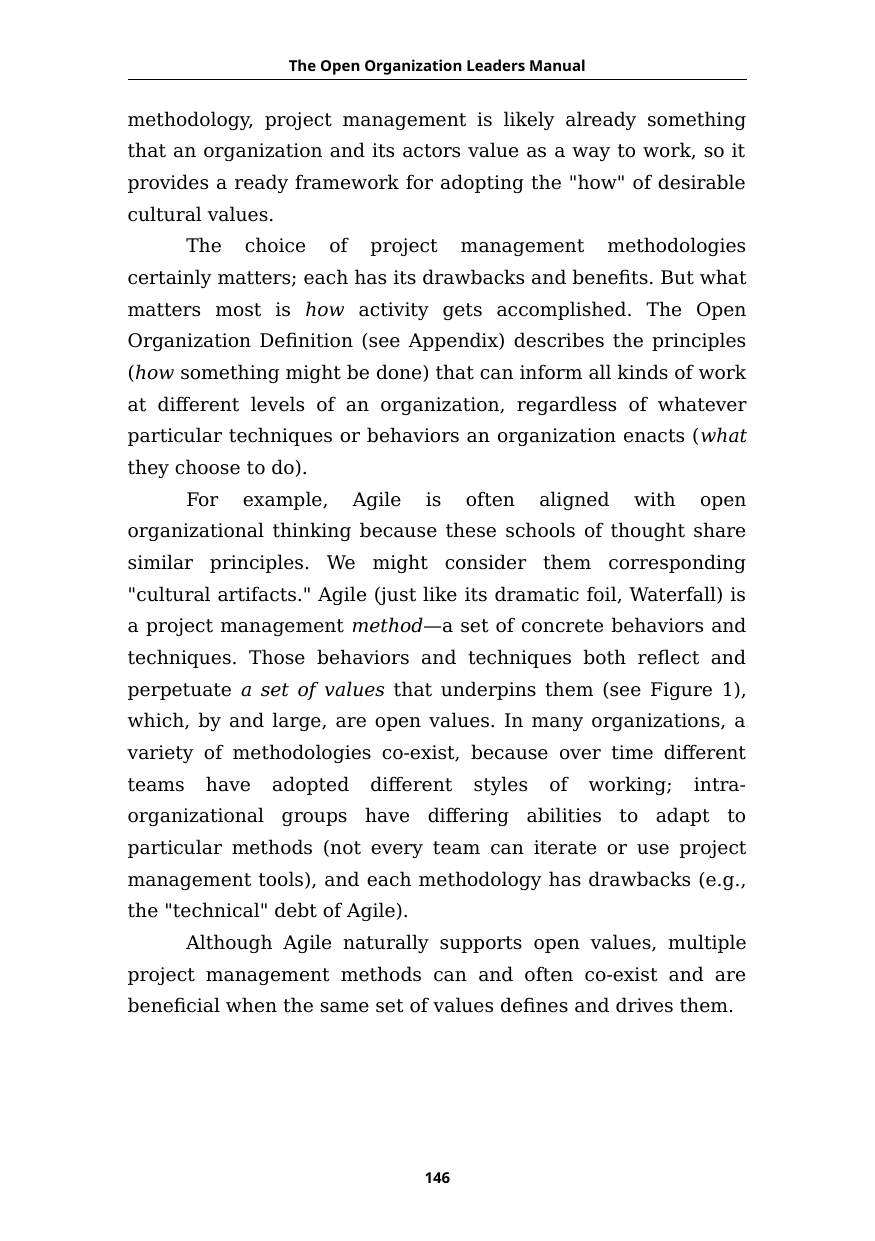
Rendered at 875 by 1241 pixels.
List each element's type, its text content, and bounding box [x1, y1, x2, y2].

text For example, Agile is often aligned with open organizational thinking because these schools of thought share similar principles. We might consider them corresponding "cultural artifacts." Agile (just like its dramatic foil, Waterfall) is a project management method—a set of concrete behaviors and techniques. Those behaviors and techniques both reflect and perpetuate a set of values that underpins them (see Figure 1), which, by and large, are open values. In many organizations, a variety of methodologies co-exist, because over time different teams have adopted different styles of working; intra-organizational groups have differing abilities to adapt to particular methods (not every team can iterate or use project management tools), and each methodology has drawbacks (e.g., the "technical" debt of Agile). [127, 489, 747, 922]
text Although Agile naturally supports open values, multiple project management methods can and often co-exist and are beneficial when the same set of values defines and drives them. [127, 932, 747, 1017]
text The choice of project management methodologies certainly matters; each has its drawbacks and benefits. But what matters most is how activity gets accomplished. The Open Organization Definition (see Appendix) describes the principles (how something might be done) that can inform all kinds of work at different levels of an organization, regardless of whatever particular techniques or behaviors an organization enacts (what they choose to do). [127, 235, 747, 479]
text methodology, project management is likely already something that an organization and its actors value as a way to work, so it provides a ready framework for adopting the "how" of desirable cultural values. [127, 109, 747, 226]
